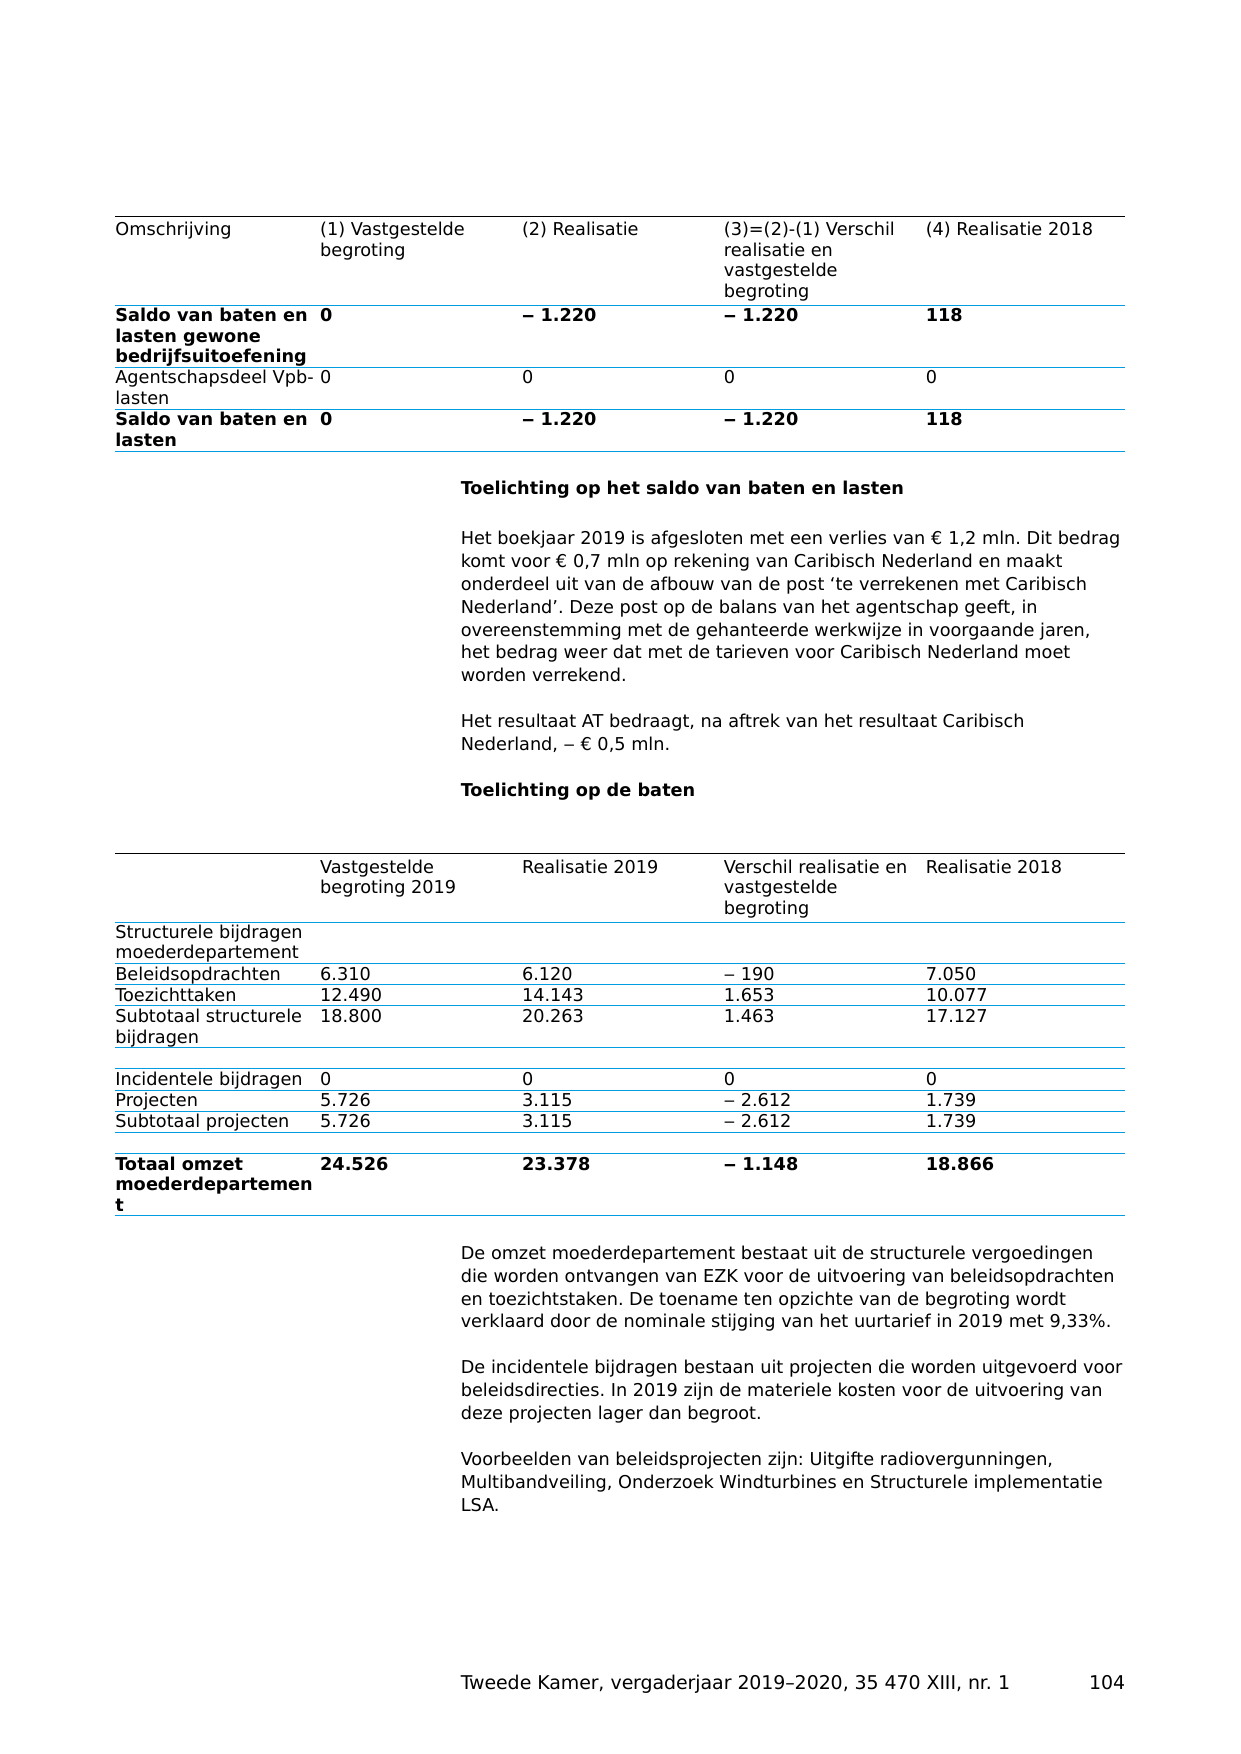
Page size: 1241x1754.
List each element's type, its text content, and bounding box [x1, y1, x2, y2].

table_cell Omschrijving [115, 217, 317, 304]
table_cell [721, 923, 923, 963]
table_cell 10.077 [923, 985, 1125, 1005]
text Toelichting op de baten [461, 778, 1125, 801]
table_cell 7.050 [923, 964, 1125, 984]
table_cell 1.653 [721, 985, 923, 1005]
table_cell [519, 1048, 721, 1068]
table_cell Realisatie 2019 [519, 854, 721, 921]
table_cell 6.310 [317, 964, 519, 984]
table_cell [115, 1133, 317, 1153]
table_cell [519, 1133, 721, 1153]
table_cell Agentschapsdeel Vpb-lasten [115, 368, 317, 409]
table_cell 1.739 [923, 1112, 1125, 1132]
table_cell Saldo van baten en lasten gewone bedrijfsuitoefening [115, 306, 317, 367]
table_cell (4) Realisatie 2018 [923, 217, 1125, 304]
table_cell 0 [317, 410, 519, 451]
table_cell ‒ 1.148 [721, 1154, 923, 1215]
table_cell 18.800 [317, 1006, 519, 1047]
table_header Tabel 45 Omzet moederdepartement (bedragen x € 1.000) [115, 828, 1125, 853]
table_cell 0 [721, 1069, 923, 1089]
table_cell 20.263 [519, 1006, 721, 1047]
table_cell Totaal omzet moederdepartement [115, 1154, 317, 1215]
table_cell 5.726 [317, 1112, 519, 1132]
table_cell 118 [923, 410, 1125, 451]
table_cell [923, 923, 1125, 963]
table_cell 0 [317, 1069, 519, 1089]
table_cell Toezichttaken [115, 985, 317, 1005]
table_cell 0 [721, 368, 923, 409]
text De omzet moederdepartement bestaat uit de structurele vergoedingen die worden ontvangen van EZK voor de uitvoering van beleidsopdrachten en toezichtstaken. De toename ten opzichte van de begroting wordt verklaard door de nominale stijging van het uurtarief in 2019 met 9,33%. [461, 1241, 1125, 1332]
table_cell 0 [923, 1069, 1125, 1089]
table_cell 0 [923, 368, 1125, 409]
table_cell Realisatie 2018 [923, 854, 1125, 921]
table_cell Beleidsopdrachten [115, 964, 317, 984]
table_cell (3)=(2)-(1) Verschil realisatie en vastgestelde begroting [721, 217, 923, 304]
table_cell 1.463 [721, 1006, 923, 1047]
table_cell [115, 1048, 317, 1068]
table_cell [721, 1133, 923, 1153]
table_cell Incidentele bijdragen [115, 1069, 317, 1089]
text Het resultaat AT bedraagt, na aftrek van het resultaat Caribisch Nederland, ‒ € 0,5 mln. [461, 709, 1125, 755]
table_cell 0 [317, 306, 519, 367]
table_cell 17.127 [923, 1006, 1125, 1047]
table_cell 18.866 [923, 1154, 1125, 1215]
table_cell 5.726 [317, 1091, 519, 1111]
table_cell [519, 923, 721, 963]
text De incidentele bijdragen bestaan uit projecten die worden uitgevoerd voor beleidsdirecties. In 2019 zijn de materiele kosten voor de uitvoering van deze projecten lager dan begroot. [461, 1355, 1125, 1424]
table_cell Subtotaal projecten [115, 1112, 317, 1132]
table_cell Verschil realisatie en vastgestelde begroting [721, 854, 923, 921]
table_cell 3.115 [519, 1112, 721, 1132]
table_cell [923, 1133, 1125, 1153]
table_cell 0 [519, 368, 721, 409]
text Voorbeelden van beleidsprojecten zijn: Uitgifte radiovergunningen, Multibandveiling, Onderzoek Windturbines en Structurele implementatie LSA. [461, 1447, 1125, 1516]
table_cell 24.526 [317, 1154, 519, 1215]
table_header Tabel 44 Staat van baten en lasten van het baten-lastenagentschap AT (bedragen x € 1.000) [115, 191, 1125, 216]
text Toelichting op het saldo van baten en lasten [461, 476, 1125, 499]
table_cell 3.115 [519, 1091, 721, 1111]
table_cell [317, 1048, 519, 1068]
table_cell (1) Vastgestelde begroting [317, 217, 519, 304]
table_cell [115, 854, 317, 921]
table_cell ‒ 1.220 [721, 410, 923, 451]
table_cell ‒ 2.612 [721, 1112, 923, 1132]
table_cell ‒ 1.220 [519, 306, 721, 367]
table_cell 0 [519, 1069, 721, 1089]
table_cell Projecten [115, 1091, 317, 1111]
table_cell 12.490 [317, 985, 519, 1005]
table_cell 1.739 [923, 1091, 1125, 1111]
table_cell [317, 923, 519, 963]
table_cell [923, 1048, 1125, 1068]
table_cell Saldo van baten en lasten [115, 410, 317, 451]
table_cell 118 [923, 306, 1125, 367]
table_cell ‒ 2.612 [721, 1091, 923, 1111]
table_cell Vastgestelde begroting 2019 [317, 854, 519, 921]
table_cell Structurele bijdragen moederdepartement [115, 923, 317, 963]
table_cell Subtotaal structurele bijdragen [115, 1006, 317, 1047]
table_cell (2) Realisatie [519, 217, 721, 304]
table_cell ‒ 1.220 [519, 410, 721, 451]
table_cell ‒ 1.220 [721, 306, 923, 367]
table_cell 6.120 [519, 964, 721, 984]
table_cell [721, 1048, 923, 1068]
table_cell 14.143 [519, 985, 721, 1005]
table_cell 0 [317, 368, 519, 409]
table_cell [317, 1133, 519, 1153]
text Het boekjaar 2019 is afgesloten met een verlies van € 1,2 mln. Dit bedrag komt voor € 0,7 mln op rekening van Caribisch Nederland en maakt onderdeel uit van de afbouw van de post ‘te verrekenen met Caribisch Nederland’. Deze post op de balans van het agentschap geeft, in overeenstemming met de gehanteerde werkwijze in voorgaande jaren, het bedrag weer dat met de tarieven voor Caribisch Nederland moet worden verrekend. [461, 526, 1125, 686]
table_cell 23.378 [519, 1154, 721, 1215]
table_cell ‒ 190 [721, 964, 923, 984]
